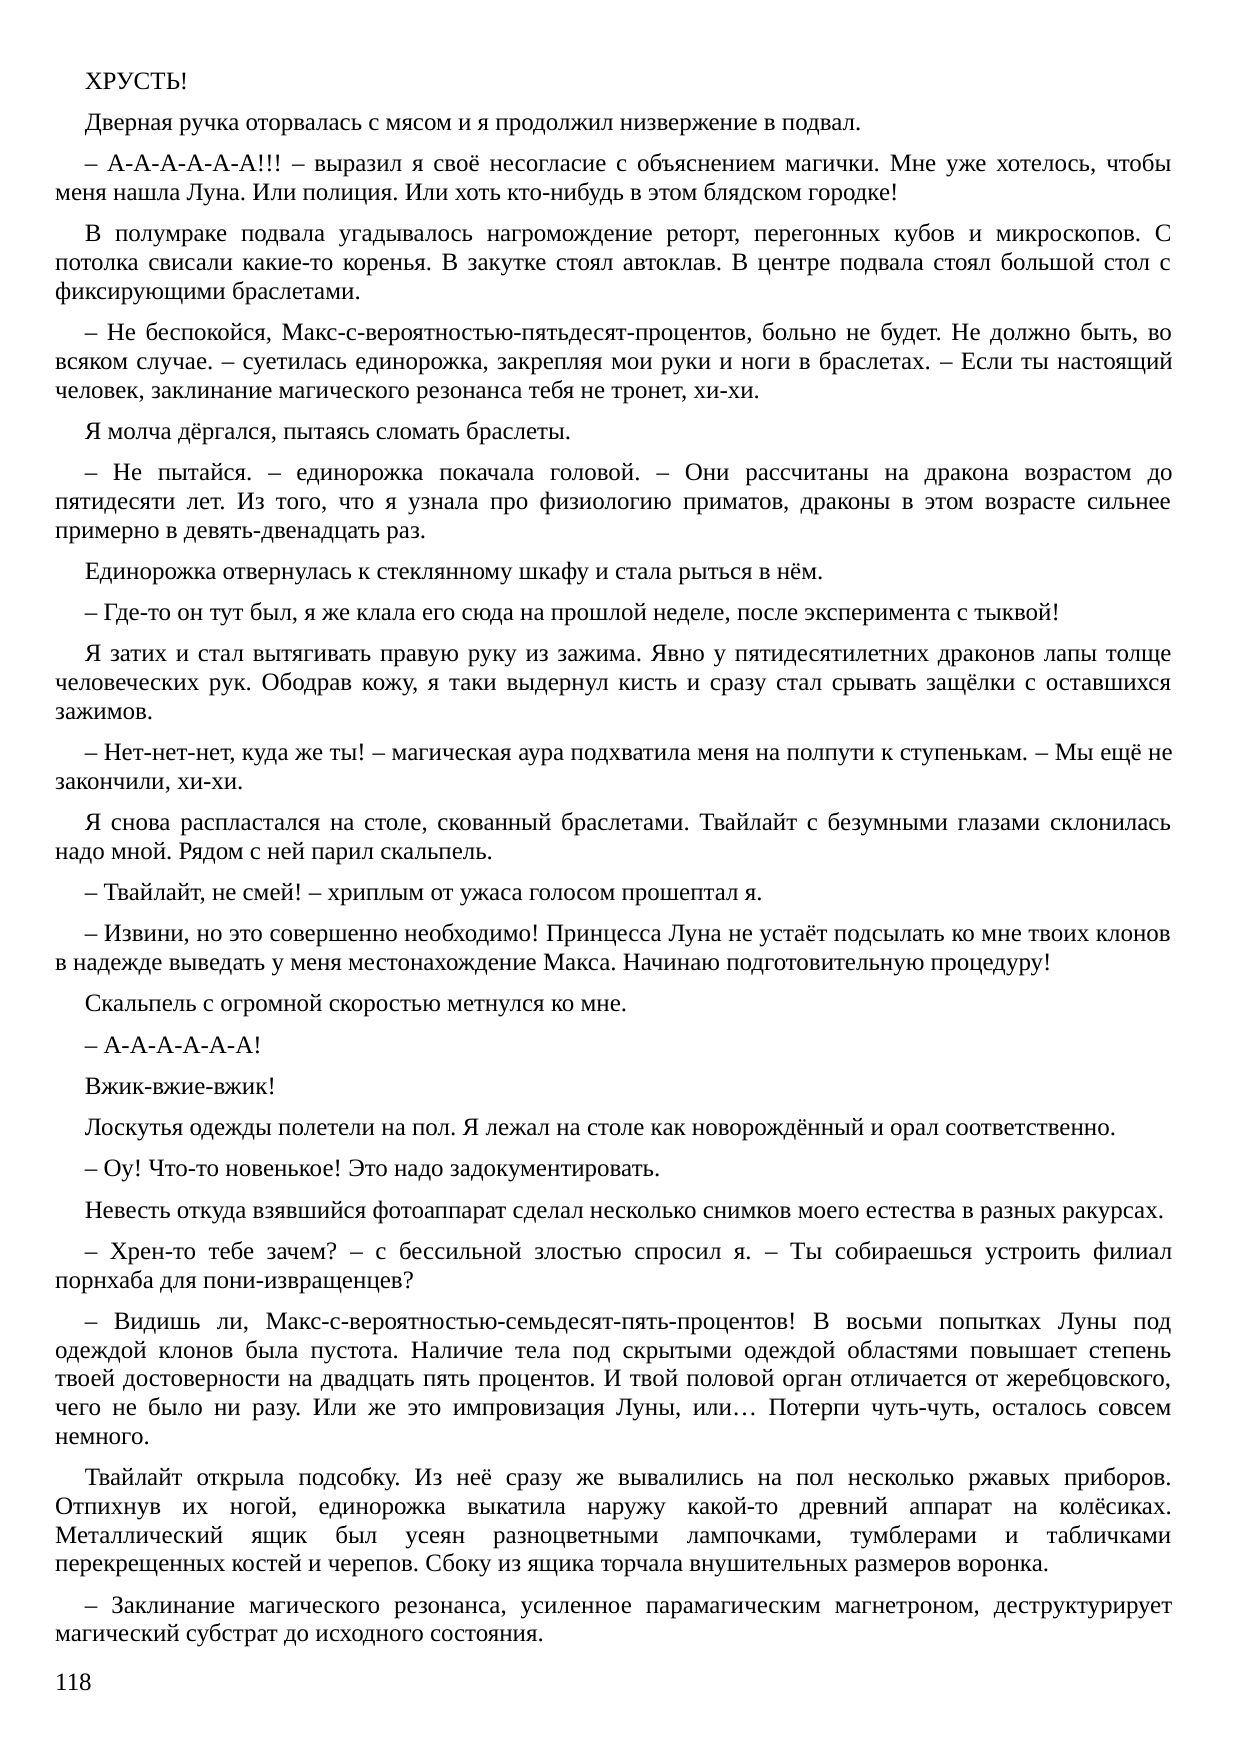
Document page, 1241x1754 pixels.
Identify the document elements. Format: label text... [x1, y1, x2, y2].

text – Видишь ли, Макс-с-вероятностью-семьдесят-пять-процентов! В восьми попытках Луны под одеждой клонов была пустота. Наличие тела под скрытыми одеждой областями повышает степень твоей достоверности на двадцать пять процентов. И твой половой орган отличается от жеребцовского, чего не было ни разу. Или же это импровизация Луны, или… Потерпи чуть-чуть, осталось совсем немного. [55, 1306, 1173, 1450]
text Твайлайт открыла подсобку. Из неё сразу же вывалились на пол несколько ржавых приборов. Отпихнув их ногой, единорожка выкатила наружу какой-то древний аппарат на колёсиках. Металлический ящик был усеян разноцветными лампочками, тумблерами и табличками перекрещенных костей и черепов. Сбоку из ящика торчала внушительных размеров воронка. [55, 1462, 1173, 1577]
text – А-А-А-А-А-А!!! – выразил я своё несогласие с объяснением магички. Мне уже хотелось, чтобы меня нашла Луна. Или полиция. Или хоть кто-нибудь в этом блядском городке! [55, 148, 1173, 206]
text – Не беспокойся, Макс-с-вероятностью-пятьдесят-процентов, больно не будет. Не должно быть, во всяком случае. – суетилась единорожка, закрепляя мои руки и ноги в браслетах. – Если ты настоящий человек, заклинание магического резонанса тебя не тронет, хи-хи. [55, 317, 1173, 403]
text – Оу! Что-то новенькое! Это надо задокументировать. [55, 1153, 1173, 1182]
text – Где-то он тут был, я же клала его сюда на прошлой неделе, после эксперимента с тыквой! [55, 597, 1173, 626]
text Дверная ручка оторвалась с мясом и я продолжил низвержение в подвал. [55, 107, 1173, 136]
text Я снова распластался на столе, скованный браслетами. Твайлайт с безумными глазами склонилась надо мной. Рядом с ней парил скальпель. [55, 807, 1173, 865]
text – Заклинание магического резонанса, усиленное парамагическим магнетроном, деструктурирует магический субстрат до исходного состояния. [55, 1590, 1173, 1647]
text – Не пытайся. – единорожка покачала головой. – Они рассчитаны на дракона возрастом до пятидесяти лет. Из того, что я узнала про физиологию приматов, драконы в этом возрасте сильнее примерно в девять-двенадцать раз. [55, 457, 1173, 543]
text – Нет-нет-нет, куда же ты! – магическая аура подхватила меня на полпути к ступенькам. – Мы ещё не закончили, хи-хи. [55, 737, 1173, 795]
text – Твайлайт, не смей! – хриплым от ужаса голосом прошептал я. [55, 877, 1173, 906]
text – Хрен-то тебе зачем? – с бессильной злостью спросил я. – Ты собираешься устроить филиал порнхаба для пони-извращенцев? [55, 1236, 1173, 1293]
text Я затих и стал вытягивать правую руку из зажима. Явно у пятидесятилетних драконов лапы толще человеческих рук. Ободрав кожу, я таки выдернул кисть и сразу стал срывать защёлки с оставшихся зажимов. [55, 638, 1173, 725]
text – Извини, но это совершенно необходимо! Принцесса Луна не устаёт подсылать ко мне твоих клонов в надежде выведать у меня местонахождение Макса. Начинаю подготовительную процедуру! [55, 918, 1173, 976]
text Я молча дёргался, пытаясь сломать браслеты. [55, 416, 1173, 445]
text Скальпель с огромной скоростью метнулся ко мне. [55, 988, 1173, 1017]
text Единорожка отвернулась к стеклянному шкафу и стала рыться в нём. [55, 556, 1173, 585]
text Лоскутья одежды полетели на пол. Я лежал на столе как новорождённый и орал соответственно. [55, 1112, 1173, 1141]
text Вжик-вжие-вжик! [55, 1071, 1173, 1100]
text В полумраке подвала угадывалось нагромождение реторт, перегонных кубов и микроскопов. С потолка свисали какие-то коренья. В закутке стоял автоклав. В центре подвала стоял большой стол с фиксирующими браслетами. [55, 218, 1173, 305]
text Невесть откуда взявшийся фотоаппарат сделал несколько снимков моего естества в разных ракурсах. [55, 1195, 1173, 1223]
text ХРУСТЬ! [55, 66, 1173, 95]
text – А-А-А-А-А-А! [55, 1030, 1173, 1058]
